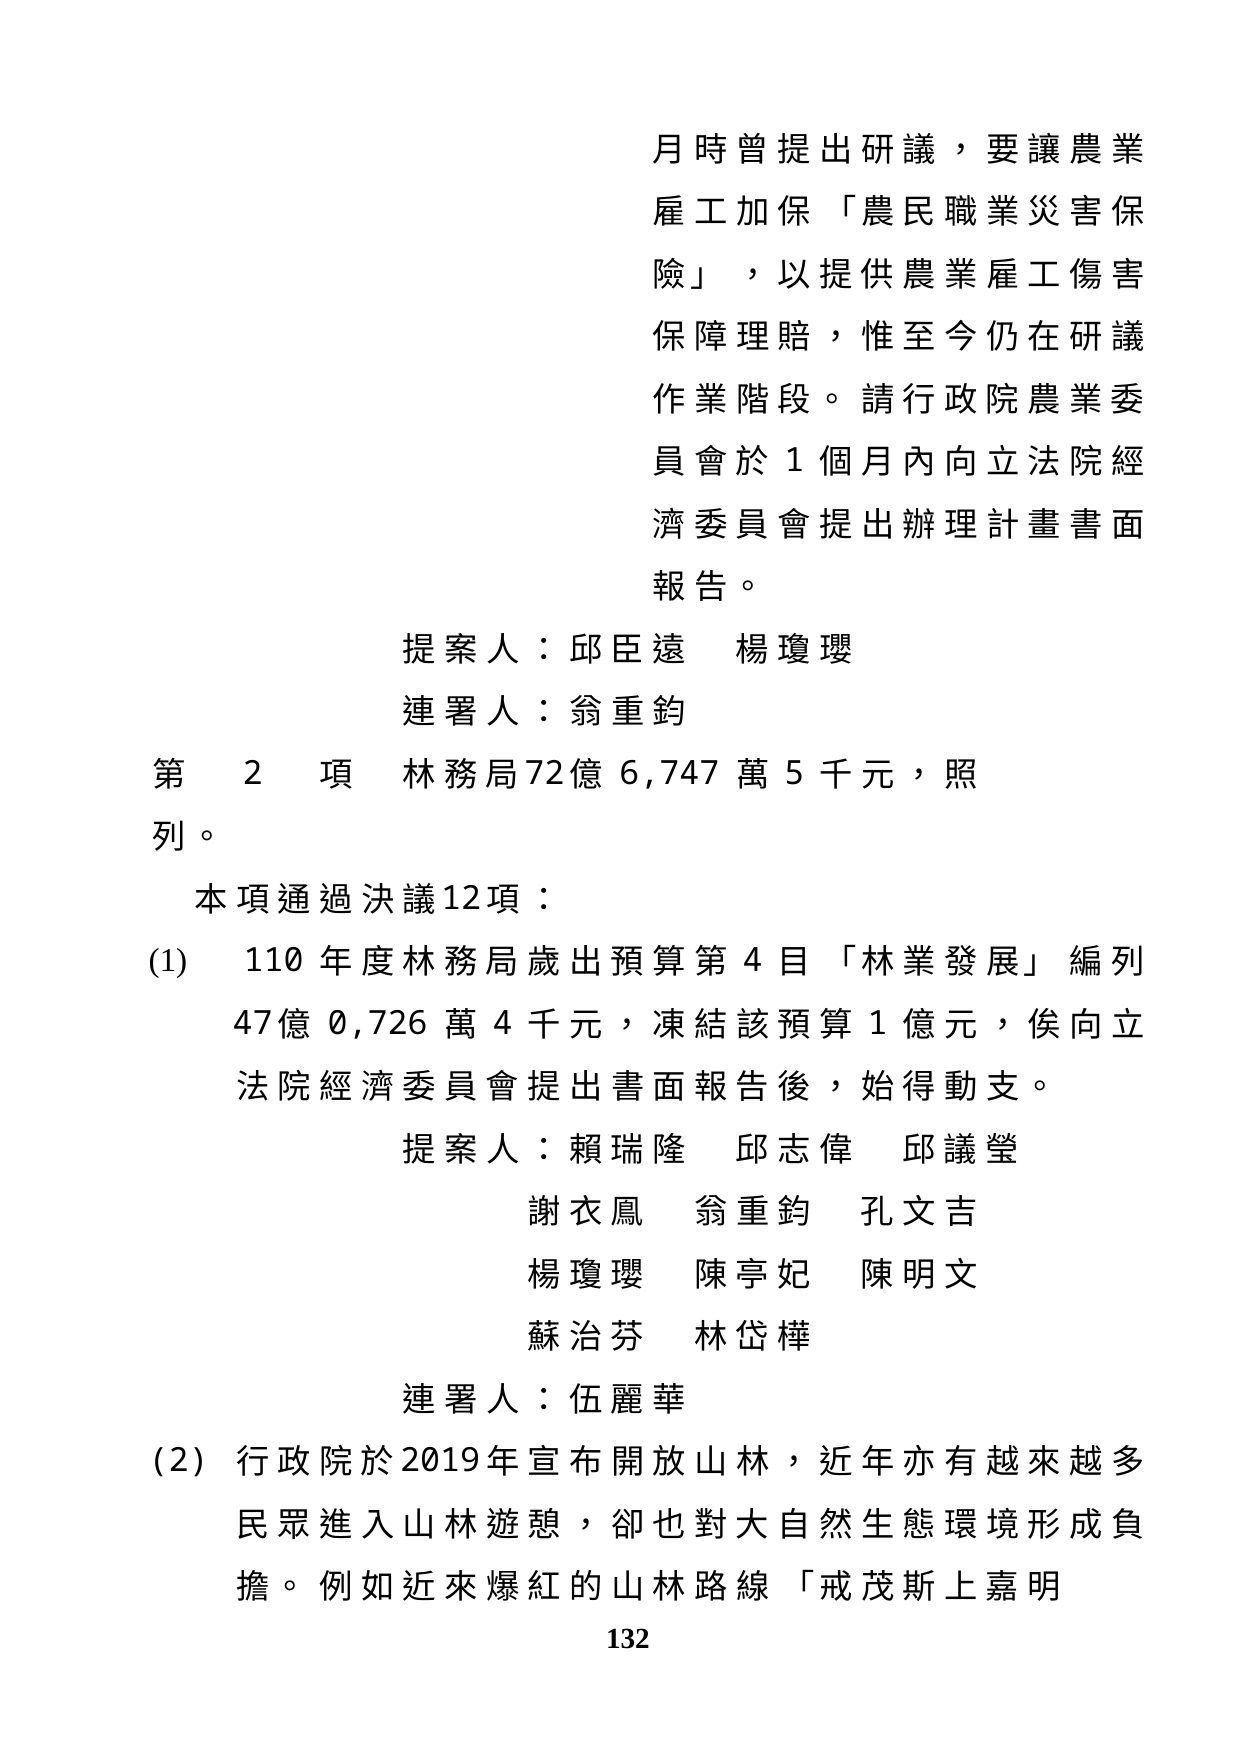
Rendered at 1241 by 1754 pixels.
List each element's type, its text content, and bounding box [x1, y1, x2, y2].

text 本項通過決議12項： [150, 855, 1148, 917]
text 連署人：翁重鈞 [384, 667, 1044, 730]
text 提案人：邱臣遠 楊瓊瓔 [384, 605, 1044, 667]
text 連署人：伍麗華 [378, 1355, 1148, 1417]
list 110年度林務局歲出預算第4目「林業發展」編列47億0,726萬4千元，凍結該預算1億元，俟向立法院經濟委員會提出書面報告後，始得動支。 [136, 917, 1148, 1105]
text 提案人：賴瑞隆 邱志偉 邱議瑩 謝衣鳯 翁重鈞 孔文吉 楊瓊瓔 陳亭妃 陳明文 蘇治芬 林岱樺 [384, 1105, 1044, 1355]
list 月時曾提出研議，要讓農業雇工加保「農民職業災害保險」，以提供農業雇工傷害保障理賠，惟至今仍在研議作業階段。請行政院農業委員會於1個月內向立法院經濟委員會提出辦理計畫書面報告。 [430, 105, 1148, 605]
list 行政院於2019年宣布開放山林，近年亦有越來越多民眾進入山林遊憩，卻也對大自然生態環境形成負擔。例如近來爆紅的山林路線「戒茂斯上嘉明 [136, 1417, 1148, 1605]
text 第 2項 林務局72億6,747萬5千元，照列。 [113, 730, 1044, 855]
